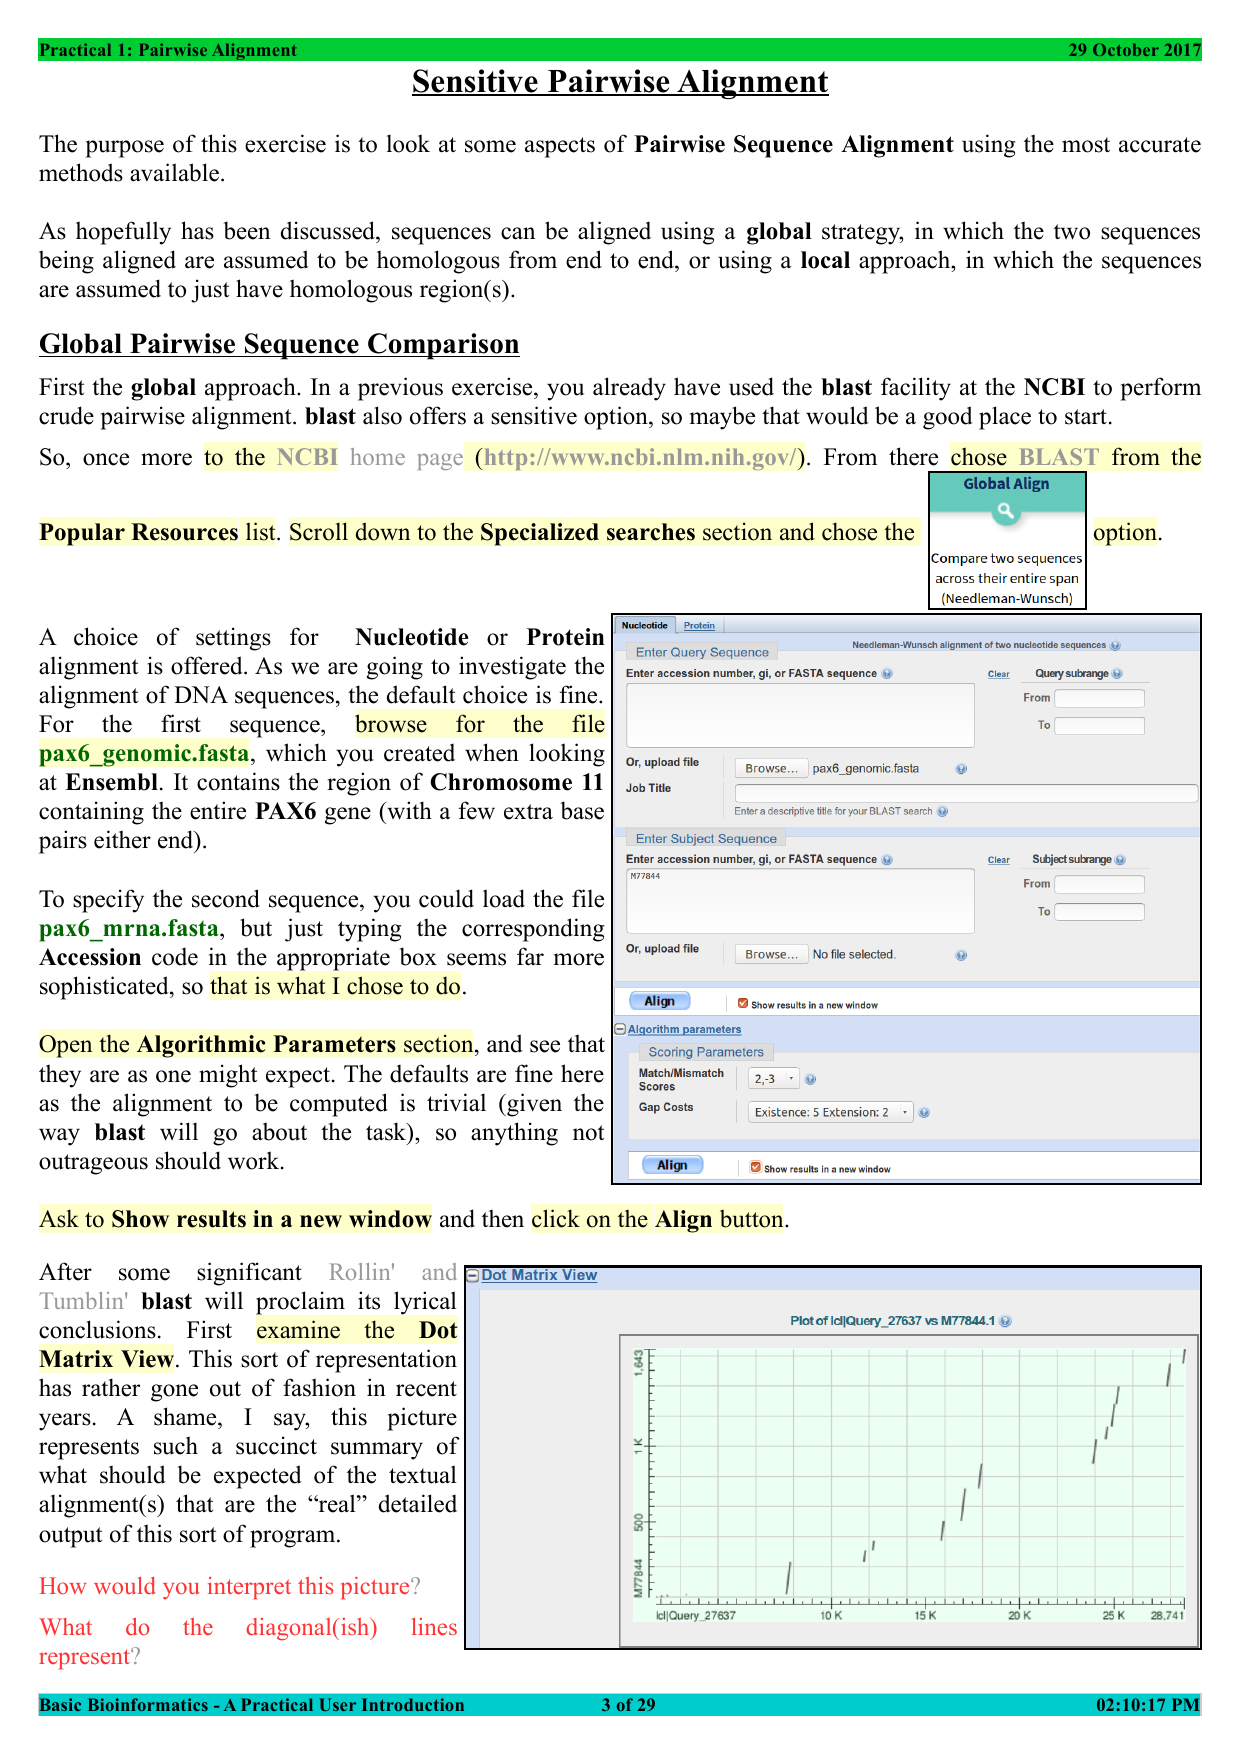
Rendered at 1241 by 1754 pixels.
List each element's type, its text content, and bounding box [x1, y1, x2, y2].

text As hopefully has been discussed, sequences can be aligned using a global strategy, in which the two sequences being aligned are assumed to be homologous from end to end, or using a local approach, in which the sequences are assumed to just have homologous region(s). [38, 216, 1202, 303]
text The purpose of this exercise is to look at some aspects of Pairwise Sequence Alignment using the most accurate methods available. [38, 128, 1202, 187]
text What do the diagonal(ish) lines represent? [38, 1612, 1202, 1670]
text After some significant Rollin' and Tumblin' blast will proclaim its lyrical conclusions. First examine the Dot Matrix View. This sort of representation has rather gone out of fashion in recent years. A shame, I say, this picture represents such a succinct summary of what should be expected of the textual alignment(s) that are the “real” detailed output of this sort of program. [38, 1257, 1202, 1650]
text Open the Algorithmic Parameters section, and see that they are as one might expect. The defaults are fine here as the alignment to be computed is trivial (given the way blast will go about the task), so anything not outrageous should work. [38, 1029, 611, 1175]
text Ask to Show results in a new window and then click on the Align button. [38, 1204, 1202, 1233]
text How would you interpret this picture? [38, 1571, 463, 1600]
picture [613, 615, 1200, 1183]
text Global Pairwise Sequence Comparison [38, 327, 1202, 360]
text So, once more to the NCBI home page (http://www.ncbi.nlm.nih.gov/). From there chose BLAST from the Popular Resources list. Scroll down to the Specialized searches section and chose the option. [38, 442, 1202, 610]
picture [466, 1268, 1200, 1648]
text Sensitive Pairwise Alignment [38, 61, 1202, 99]
text First the global approach. In a previous exercise, you already have used the blast facility at the NCBI to perform crude pairwise alignment. blast also offers a sensitive option, so maybe that would be a good place to start. [38, 372, 1202, 430]
text A choice of settings for Nucleotide or Protein alignment is offered. As we are going to investigate the alignment of DNA sequences, the default choice is fine. For the first sequence, browse for the file pax6_genomic.fasta, which you created when looking at Ensembl. It contains the region of Chromosome 11 containing the entire PAX6 gene (with a few extra base pairs either end). [38, 622, 611, 854]
text To specify the second sequence, you could load the file pax6_mrna.fasta, but just typing the corresponding Accession code in the appropriate box seems far more sophisticated, so that is what I chose to do. [38, 884, 611, 1000]
picture [930, 473, 1085, 608]
